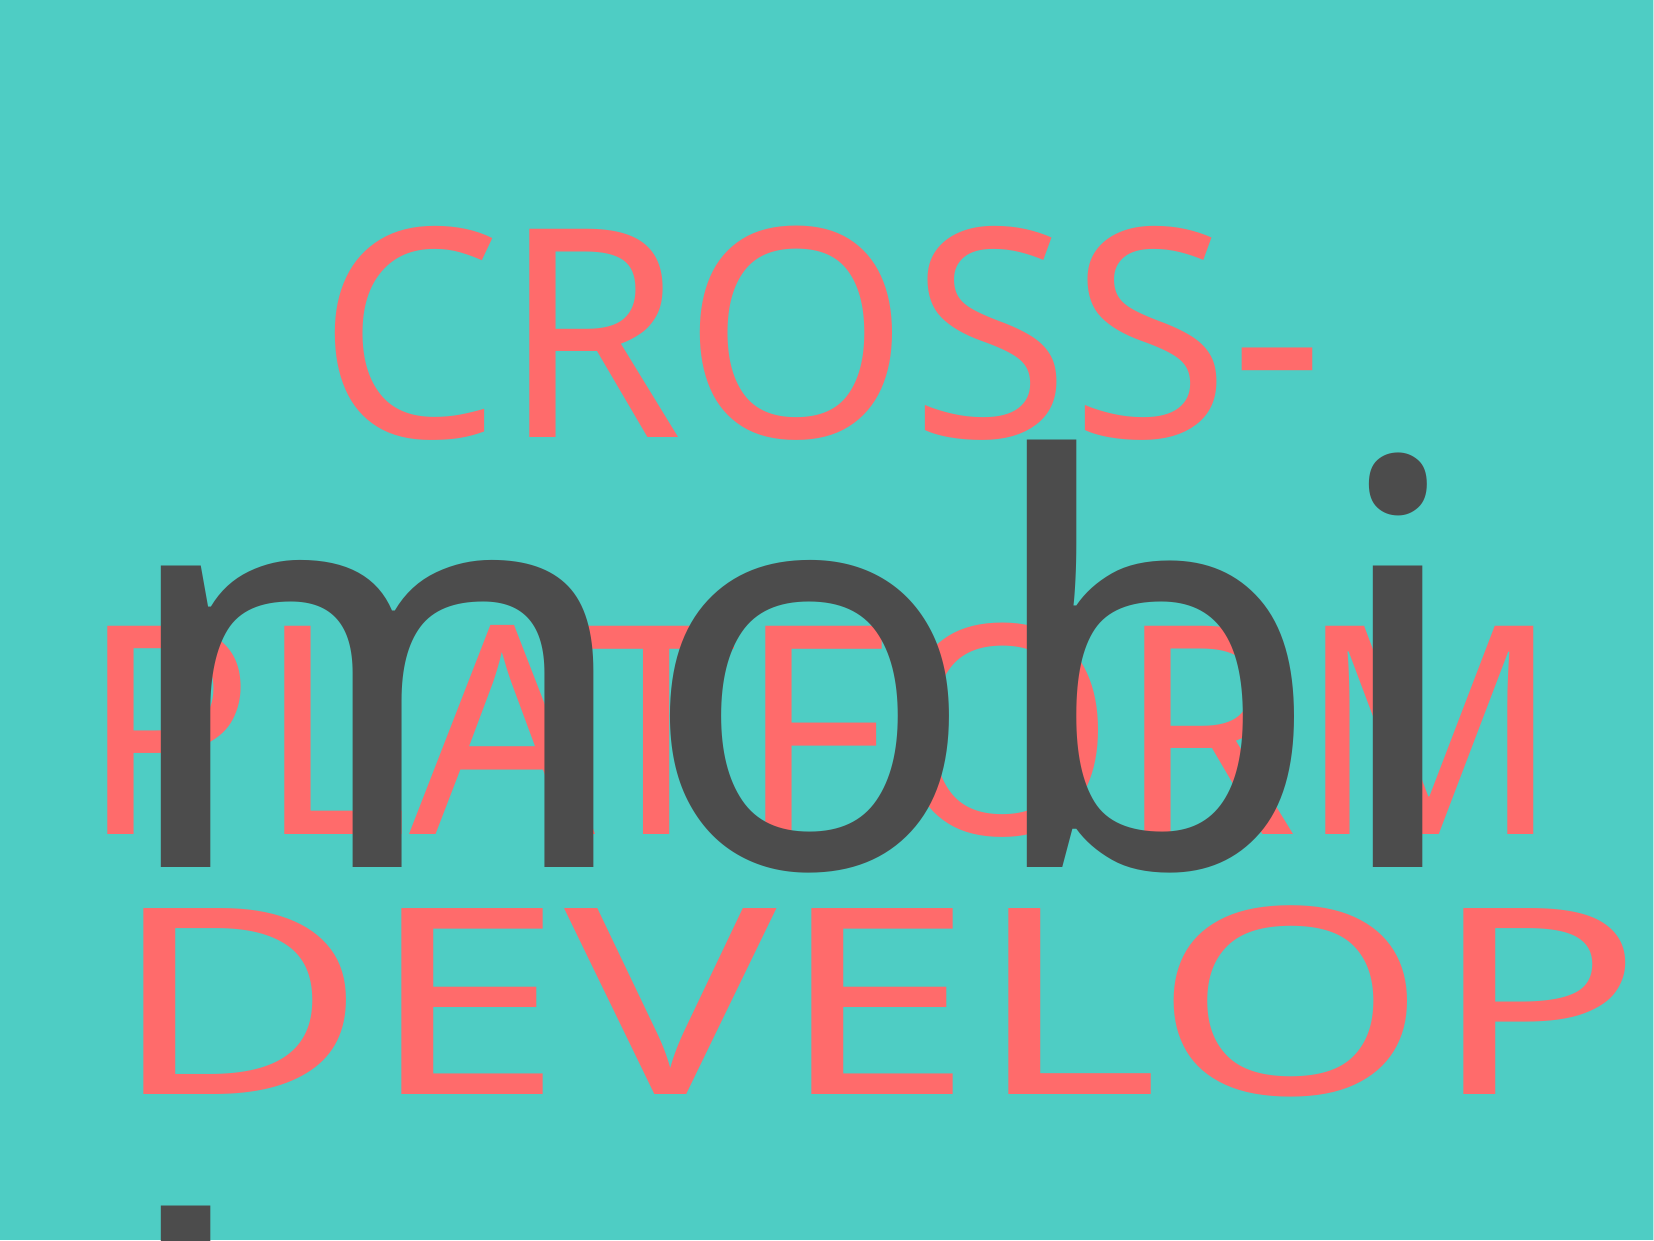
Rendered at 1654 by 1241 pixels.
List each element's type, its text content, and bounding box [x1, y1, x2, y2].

text_box CROSS-PLATFORM [64, 117, 1654, 471]
text_box DEVELOPMENT [94, 808, 1654, 1241]
text_box mobile [98, 259, 1582, 978]
